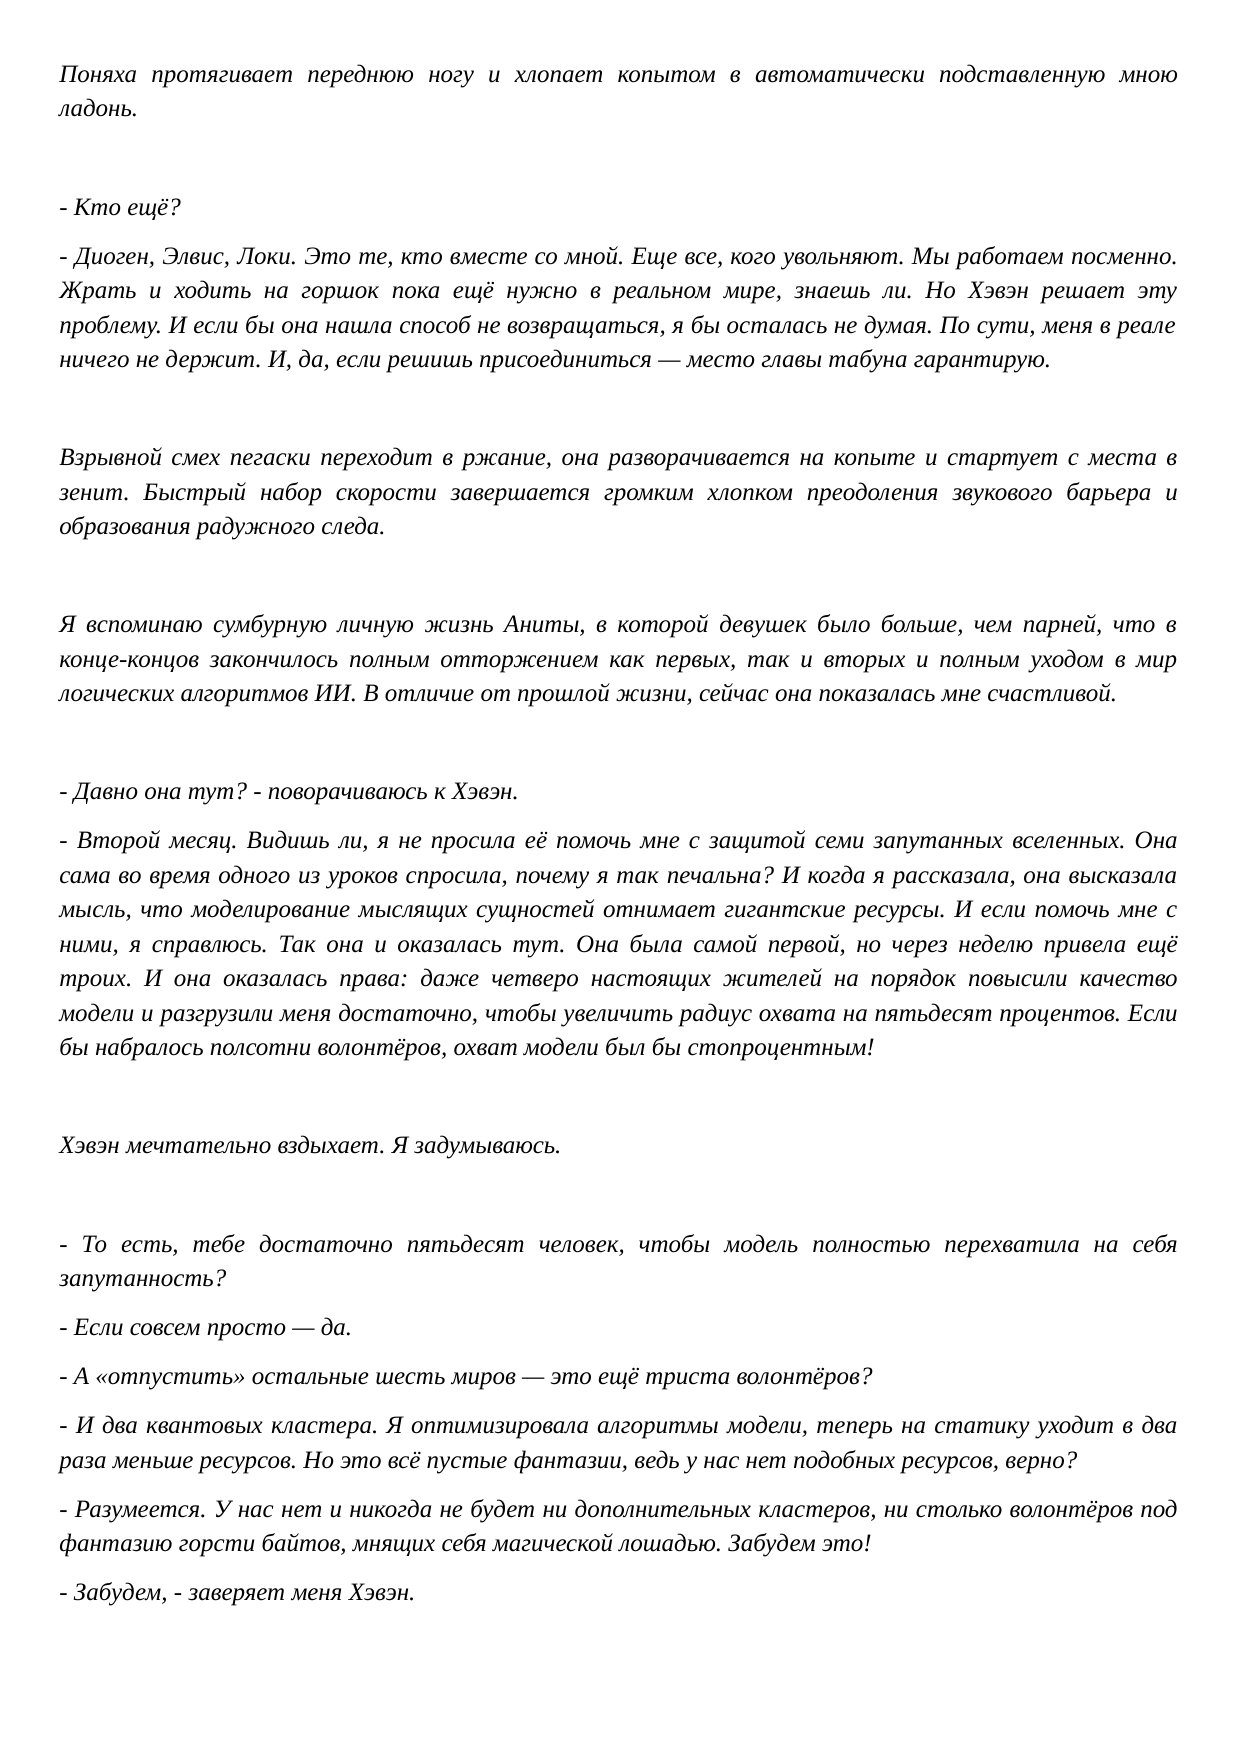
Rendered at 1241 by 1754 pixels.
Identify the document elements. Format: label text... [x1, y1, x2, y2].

text - Второй месяц. Видишь ли, я не просила её помочь мне с защитой семи запутанных вселенных. Она сама во время одного из уроков спросила, почему я так печальна? И когда я рассказала, она высказала мысль, что моделирование мыслящих сущностей отнимает гигантские ресурсы. И если помочь мне с ними, я справлюсь. Так она и оказалась тут. Она была самой первой, но через неделю привела ещё троих. И она оказалась права: даже четверо настоящих жителей на порядок повысили качество модели и разгрузили меня достаточно, чтобы увеличить радиус охвата на пятьдесят процентов. Если бы набралось полсотни волонтёров, охват модели был бы стопроцентным! [59, 826, 1181, 1061]
text - То есть, тебе достаточно пятьдесят человек, чтобы модель полностью перехватила на себя запутанность? [59, 1229, 1181, 1292]
text - Давно она тут? - поворачиваюсь к Хэвэн. [59, 776, 1181, 805]
text - Если совсем просто — да. [59, 1312, 1181, 1341]
text - Разумеется. У нас нет и никогда не будет ни дополнительных кластеров, ни столько волонтёров под фантазию горсти байтов, мнящих себя магической лошадью. Забудем это! [59, 1494, 1181, 1557]
text - И два квантовых кластера. Я оптимизировала алгоритмы модели, теперь на статику уходит в два раза меньше ресурсов. Но это всё пустые фантазии, ведь у нас нет подобных ресурсов, верно? [59, 1410, 1181, 1473]
text Я вспоминаю сумбурную личную жизнь Аниты, в которой девушек было больше, чем парней, что в конце-концов закончилось полным отторжением как первых, так и вторых и полным уходом в мир логических алгоритмов ИИ. В отличие от прошлой жизни, сейчас она показалась мне счастливой. [59, 609, 1181, 707]
text - Забудем, - заверяет меня Хэвэн. [59, 1577, 1181, 1606]
text Поняха протягивает переднюю ногу и хлопает копытом в автоматически подставленную мною ладонь. [59, 59, 1181, 122]
text Взрывной смех пегаски переходит в ржание, она разворачивается на копыте и стартует с места в зенит. Быстрый набор скорости завершается громким хлопком преодоления звукового барьера и образования радужного следа. [59, 442, 1181, 540]
text - Диоген, Элвис, Локи. Это те, кто вместе со мной. Еще все, кого увольняют. Мы работаем посменно. Жрать и ходить на горшок пока ещё нужно в реальном мире, знаешь ли. Но Хэвэн решает эту проблему. И если бы она нашла способ не возвращаться, я бы осталась не думая. По сути, меня в реале ничего не держит. И, да, если решишь присоединиться — место главы табуна гарантирую. [59, 241, 1181, 373]
text - А «отпустить» остальные шесть миров — это ещё триста волонтёров? [59, 1361, 1181, 1390]
text - Кто ещё? [59, 192, 1181, 220]
text Хэвэн мечтательно вздыхает. Я задумываюсь. [59, 1131, 1181, 1159]
